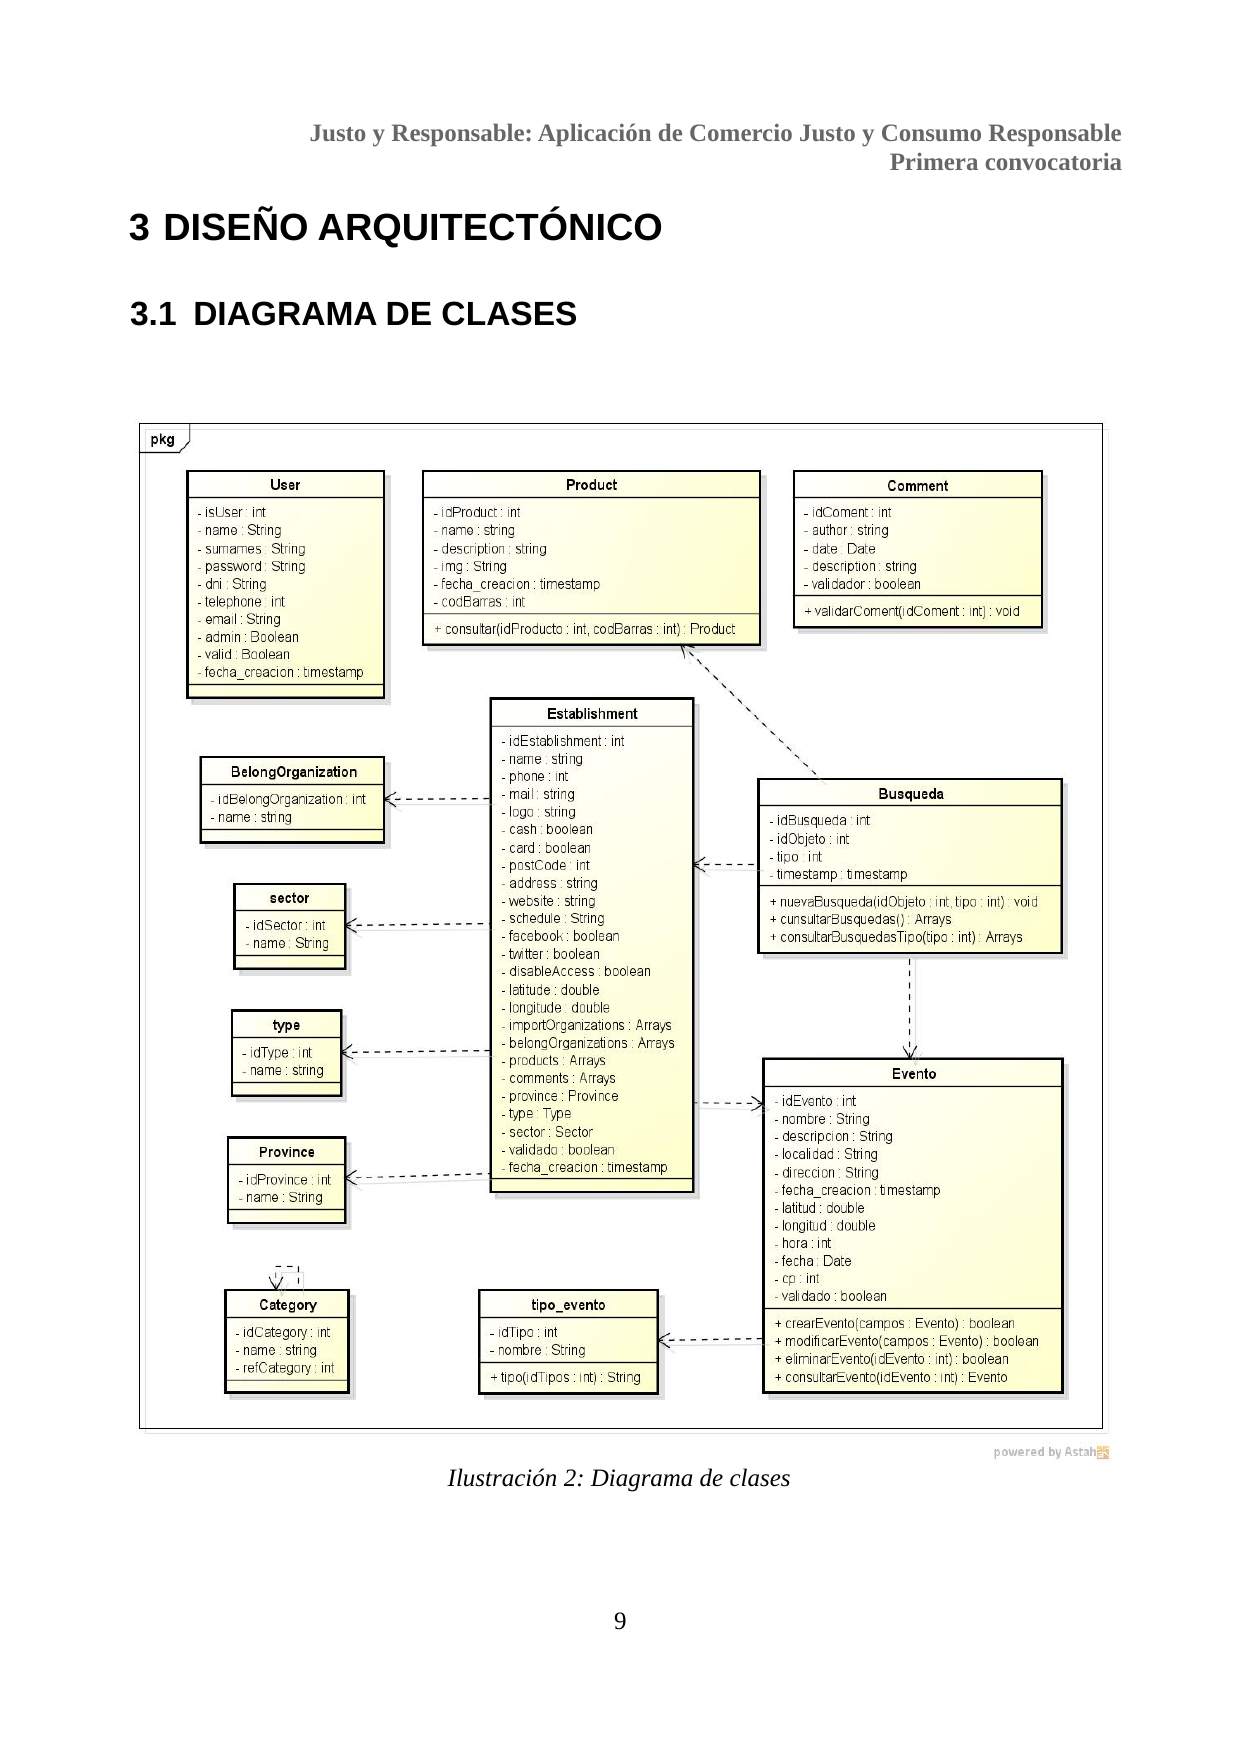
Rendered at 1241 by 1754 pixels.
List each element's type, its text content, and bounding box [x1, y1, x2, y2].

subtitle DIAGRAMA DE CLASES [121, 278, 1122, 337]
subtitle DISEÑO ARQUITECTÓNICO [118, 205, 1122, 249]
text Ilustración 2: Diagrama de clases [77, 1463, 1163, 1492]
picture [128, 411, 1113, 1463]
